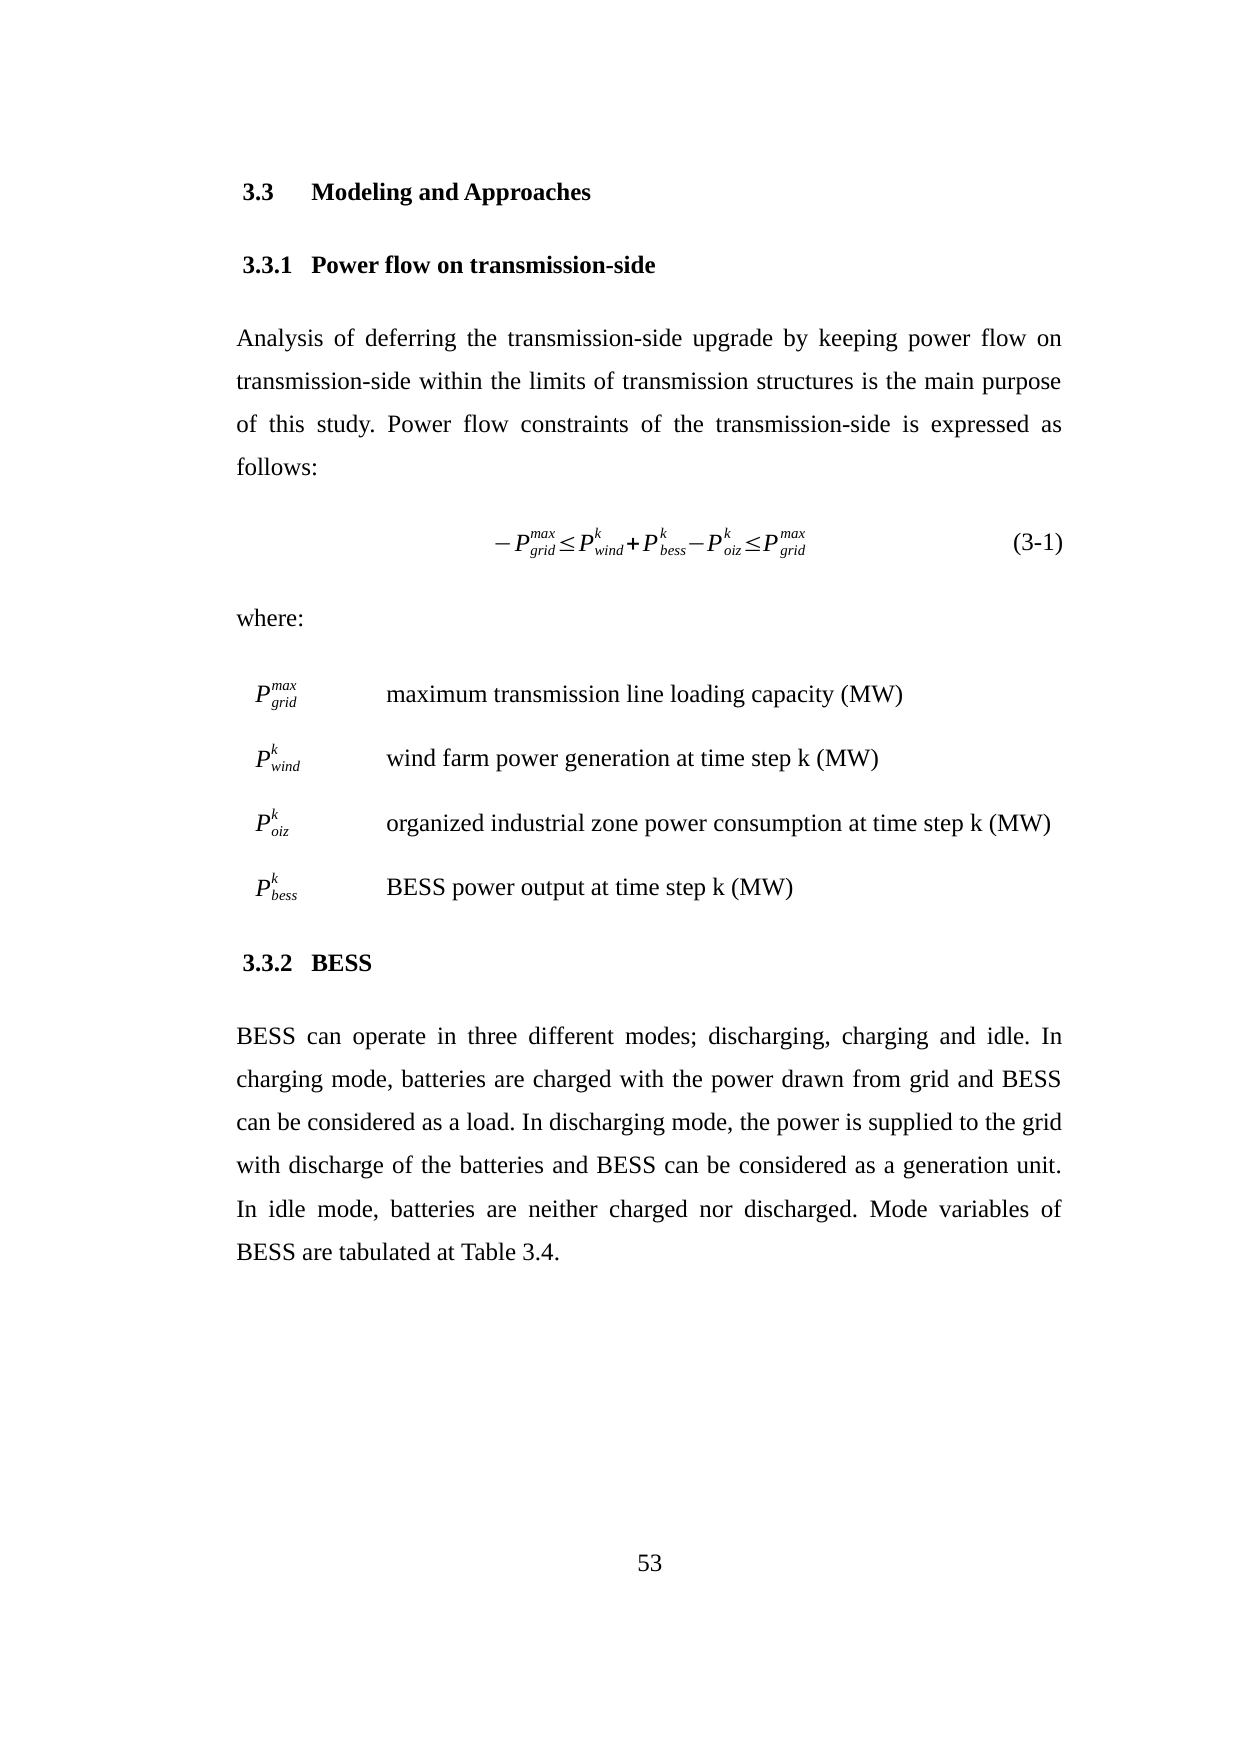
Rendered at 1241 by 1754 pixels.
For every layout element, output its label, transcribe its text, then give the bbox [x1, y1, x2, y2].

subtitle Power flow on transmission-side [236, 250, 1063, 279]
subtitle BESS [236, 948, 1063, 977]
text BESS power output at time step k (MW) [236, 870, 1063, 904]
text where: [236, 603, 1063, 632]
text (3-1) [236, 525, 1063, 559]
subtitle Modeling and Approaches [236, 177, 1063, 206]
text wind farm power generation at time step k (MW) [236, 741, 1063, 776]
text maximum transmission line loading capacity (MW) [236, 676, 1063, 711]
text BESS can operate in three different modes; discharging, charging and idle. In charging mode, batteries are charged with the power drawn from grid and BESS can be considered as a load. In discharging mode, the power is supplied to the grid with discharge of the batteries and BESS can be considered as a generation unit. In idle mode, batteries are neither charged nor discharged. Mode variables of BESS are tabulated at Table 3.4. [236, 1021, 1063, 1266]
text organized industrial zone power consumption at time step k (MW) [236, 805, 1063, 840]
text Analysis of deferring the transmission-side upgrade by keeping power flow on transmission-side within the limits of transmission structures is the main purpose of this study. Power flow constraints of the transmission-side is expressed as follows: [236, 323, 1063, 481]
